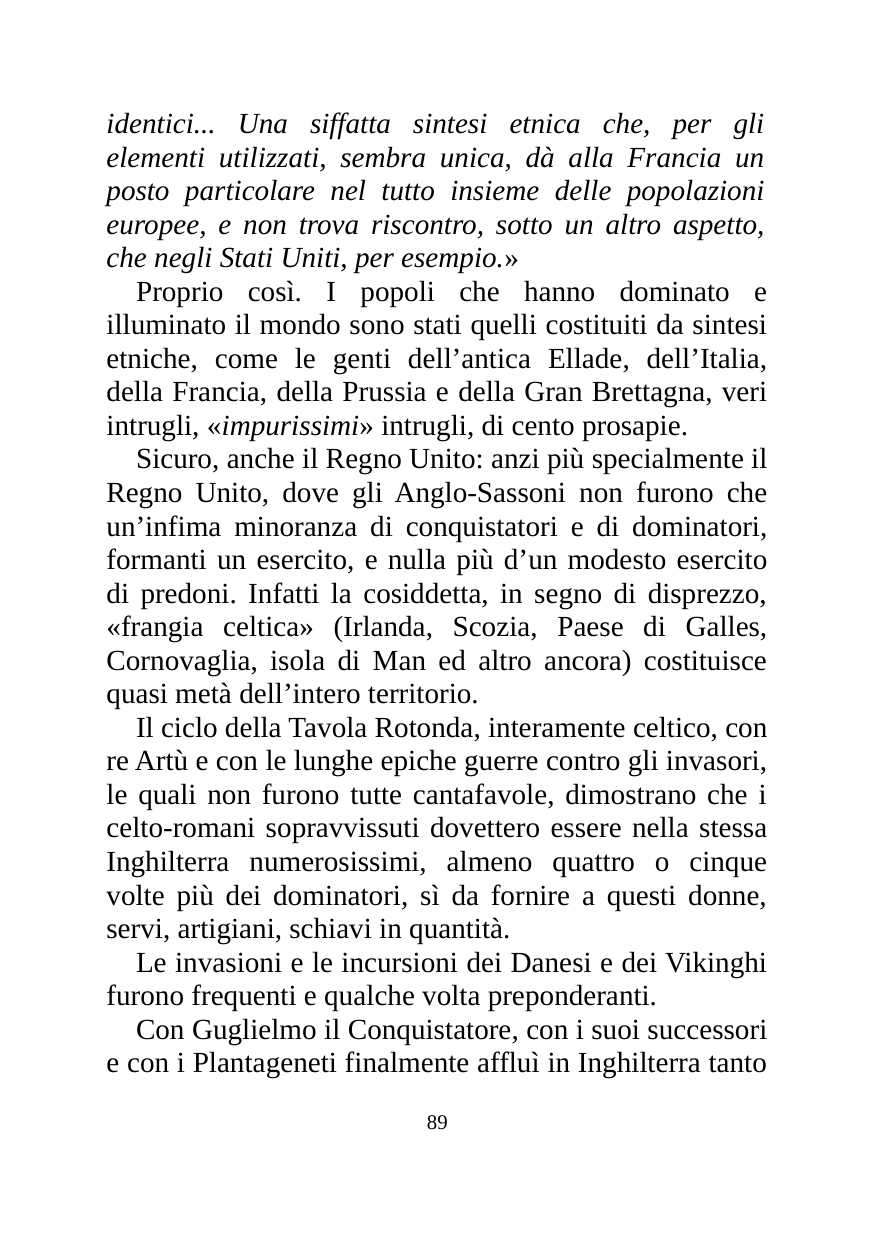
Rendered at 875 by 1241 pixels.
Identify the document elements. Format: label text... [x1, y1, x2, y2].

text Proprio così. I popoli che hanno dominato e illuminato il mondo sono stati quelli costituiti da sintesi etniche, come le genti dell’antica Ellade, dell’Italia, della Francia, della Prussia e della Gran Brettagna, veri intrugli, «impurissimi» intrugli, di cento prosapie. [106, 274, 768, 442]
text identici... Una siffatta sintesi etnica che, per gli elementi utilizzati, sembra unica, dà alla Francia un posto particolare nel tutto insieme delle popolazioni europee, e non trova riscontro, sotto un altro aspetto, che negli Stati Uniti, per esempio.» [106, 106, 768, 274]
text Il ciclo della Tavola Rotonda, interamente celtico, con re Artù e con le lunghe epiche guerre contro gli invasori, le quali non furono tutte cantafavole, dimostrano che i celto-romani sopravvissuti dovettero essere nella stessa Inghilterra numerosissimi, almeno quattro o cinque volte più dei dominatori, sì da fornire a questi donne, servi, artigiani, schiavi in quantità. [106, 710, 768, 945]
text Le invasioni e le incursioni dei Danesi e dei Vikinghi furono frequenti e qualche volta preponderanti. [106, 945, 768, 1012]
text Sicuro, anche il Regno Unito: anzi più specialmente il Regno Unito, dove gli Anglo-Sassoni non furono che un’infima minoranza di conquistatori e di dominatori, formanti un esercito, e nulla più d’un modesto esercito di predoni. Infatti la cosiddetta, in segno di disprezzo, «frangia celtica» (Irlanda, Scozia, Paese di Galles, Cornovaglia, isola di Man ed altro ancora) costituisce quasi metà dell’intero territorio. [106, 442, 768, 710]
text Con Guglielmo il Conquistatore, con i suoi successori e con i Plantageneti finalmente affluì in Inghilterra tanto [106, 1012, 768, 1079]
